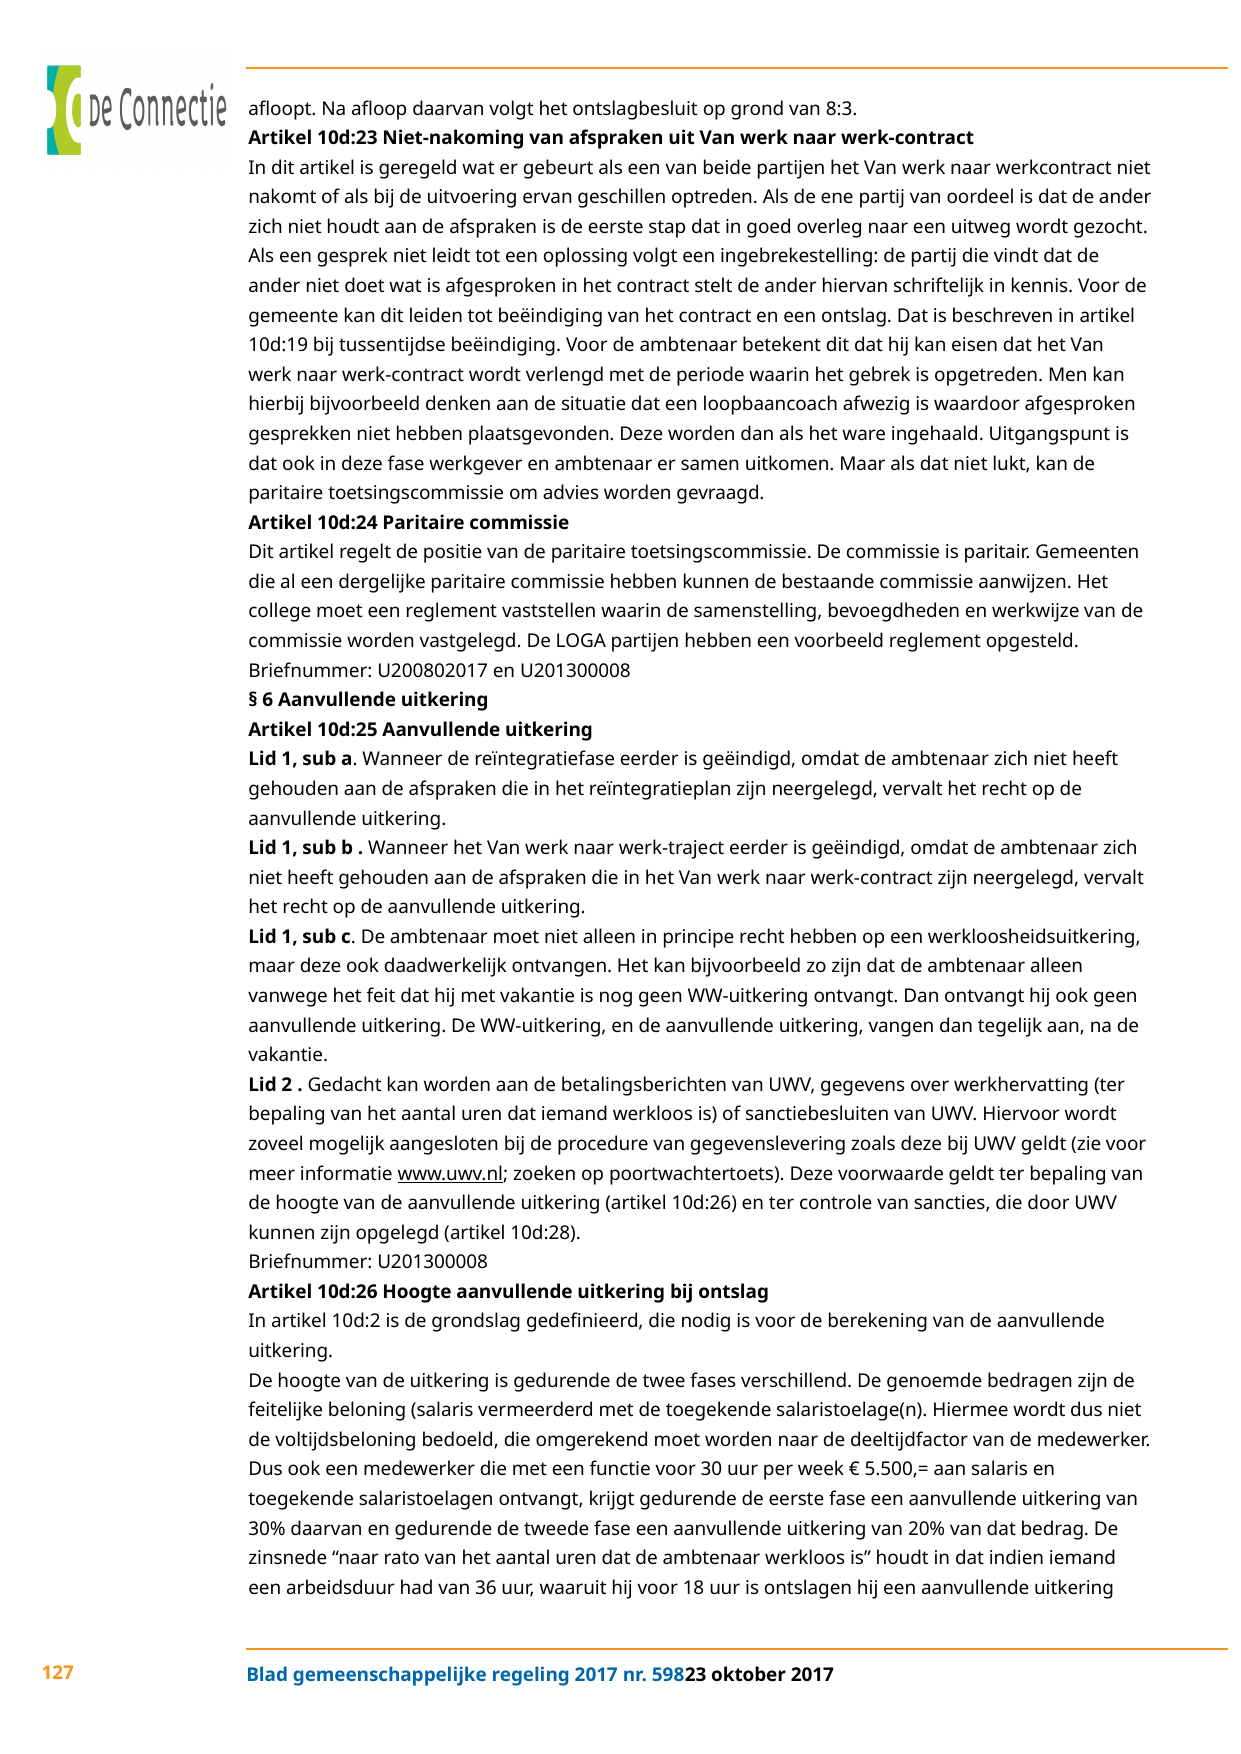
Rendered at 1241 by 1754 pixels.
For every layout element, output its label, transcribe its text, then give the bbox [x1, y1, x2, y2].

text § 6 Aanvullende uitkering [248, 686, 1152, 712]
text Artikel 10d:23 Niet-nakoming van afspraken uit Van werk naar werk-contract [248, 124, 1152, 150]
text Artikel 10d:24 Paritaire commissie [248, 509, 1152, 535]
text In dit artikel is geregeld wat er gebeurt als een van beide partijen het Van werk naar werkcontract niet nakomt of als bij de uitvoering ervan geschillen optreden. Als de ene partij van oordeel is dat de ander zich niet houdt aan de afspraken is de eerste stap dat in goed overleg naar een uitweg wordt gezocht. Als een gesprek niet leidt tot een oplossing volgt een ingebrekestelling: de partij die vindt dat de ander niet doet wat is afgesproken in het contract stelt de ander hiervan schriftelijk in kennis. Voor de gemeente kan dit leiden tot beëindiging van het contract en een ontslag. Dat is beschreven in artikel 10d:19 bij tussentijdse beëindiging. Voor de ambtenaar betekent dit dat hij kan eisen dat het Van werk naar werk-contract wordt verlengd met de periode waarin het gebrek is opgetreden. Men kan hierbij bijvoorbeeld denken aan de situatie dat een loopbaancoach afwezig is waardoor afgesproken gesprekken niet hebben plaatsgevonden. Deze worden dan als het ware ingehaald. Uitgangspunt is dat ook in deze fase werkgever en ambtenaar er samen uitkomen. Maar als dat niet lukt, kan de paritaire toetsingscommissie om advies worden gevraagd. [248, 154, 1152, 505]
text De hoogte van de uitkering is gedurende de twee fases verschillend. De genoemde bedragen zijn de feitelijke beloning (salaris vermeerderd met de toegekende salaristoelage(n). Hiermee wordt dus niet de voltijdsbeloning bedoeld, die omgerekend moet worden naar de deeltijdfactor van de medewerker. Dus ook een medewerker die met een functie voor 30 uur per week € 5.500,= aan salaris en toegekende salaristoelagen ontvangt, krijgt gedurende de eerste fase een aanvullende uitkering van 30% daarvan en gedurende de tweede fase een aanvullende uitkering van 20% van dat bedrag. De zinsnede “naar rato van het aantal uren dat de ambtenaar werkloos is” houdt in dat indien iemand een arbeidsduur had van 36 uur, waaruit hij voor 18 uur is ontslagen hij een aanvullende uitkering [248, 1367, 1152, 1600]
text Briefnummer: U201300008 [248, 1248, 1152, 1274]
text Dit artikel regelt de positie van de paritaire toetsingscommissie. De commissie is paritair. Gemeenten die al een dergelijke paritaire commissie hebben kunnen de bestaande commissie aanwijzen. Het college moet een reglement vaststellen waarin de samenstelling, bevoegdheden en werkwijze van de commissie worden vastgelegd. De LOGA partijen hebben een voorbeeld reglement opgesteld. [248, 538, 1152, 653]
text Lid 1, sub a. Wanneer de reïntegratiefase eerder is geëindigd, omdat de ambtenaar zich niet heeft gehouden aan de afspraken die in het reïntegratieplan zijn neergelegd, vervalt het recht op de aanvullende uitkering. [248, 746, 1152, 831]
picture [41, 47, 231, 172]
text Lid 2 . Gedacht kan worden aan de betalingsberichten van UWV, gegevens over werkhervatting (ter bepaling van het aantal uren dat iemand werkloos is) of sanctiebesluiten van UWV. Hiervoor wordt zoveel mogelijk aangesloten bij de procedure van gegevenslevering zoals deze bij UWV geldt (zie voor meer informatie www.uwv.nl; zoeken op poortwachtertoets). Deze voorwaarde geldt ter bepaling van de hoogte van de aanvullende uitkering (artikel 10d:26) en ter controle van sancties, die door UWV kunnen zijn opgelegd (artikel 10d:28). [248, 1071, 1152, 1245]
text Artikel 10d:25 Aanvullende uitkering [248, 716, 1152, 742]
text Briefnummer: U200802017 en U201300008 [248, 657, 1152, 683]
text Lid 1, sub b . Wanneer het Van werk naar werk-traject eerder is geëindigd, omdat de ambtenaar zich niet heeft gehouden aan de afspraken die in het Van werk naar werk-contract zijn neergelegd, vervalt het recht op de aanvullende uitkering. [248, 834, 1152, 919]
text In artikel 10d:2 is de grondslag gedefinieerd, die nodig is voor de berekening van de aanvullende uitkering. [248, 1308, 1152, 1363]
text Artikel 10d:26 Hoogte aanvullende uitkering bij ontslag [248, 1278, 1152, 1304]
text Lid 1, sub c. De ambtenaar moet niet alleen in principe recht hebben op een werkloosheidsuitkering, maar deze ook daadwerkelijk ontvangen. Het kan bijvoorbeeld zo zijn dat de ambtenaar alleen vanwege het feit dat hij met vakantie is nog geen WW-uitkering ontvangt. Dan ontvangt hij ook geen aanvullende uitkering. De WW-uitkering, en de aanvullende uitkering, vangen dan tegelijk aan, na de vakantie. [248, 923, 1152, 1067]
text afloopt. Na afloop daarvan volgt het ontslagbesluit op grond van 8:3. [248, 95, 1152, 121]
